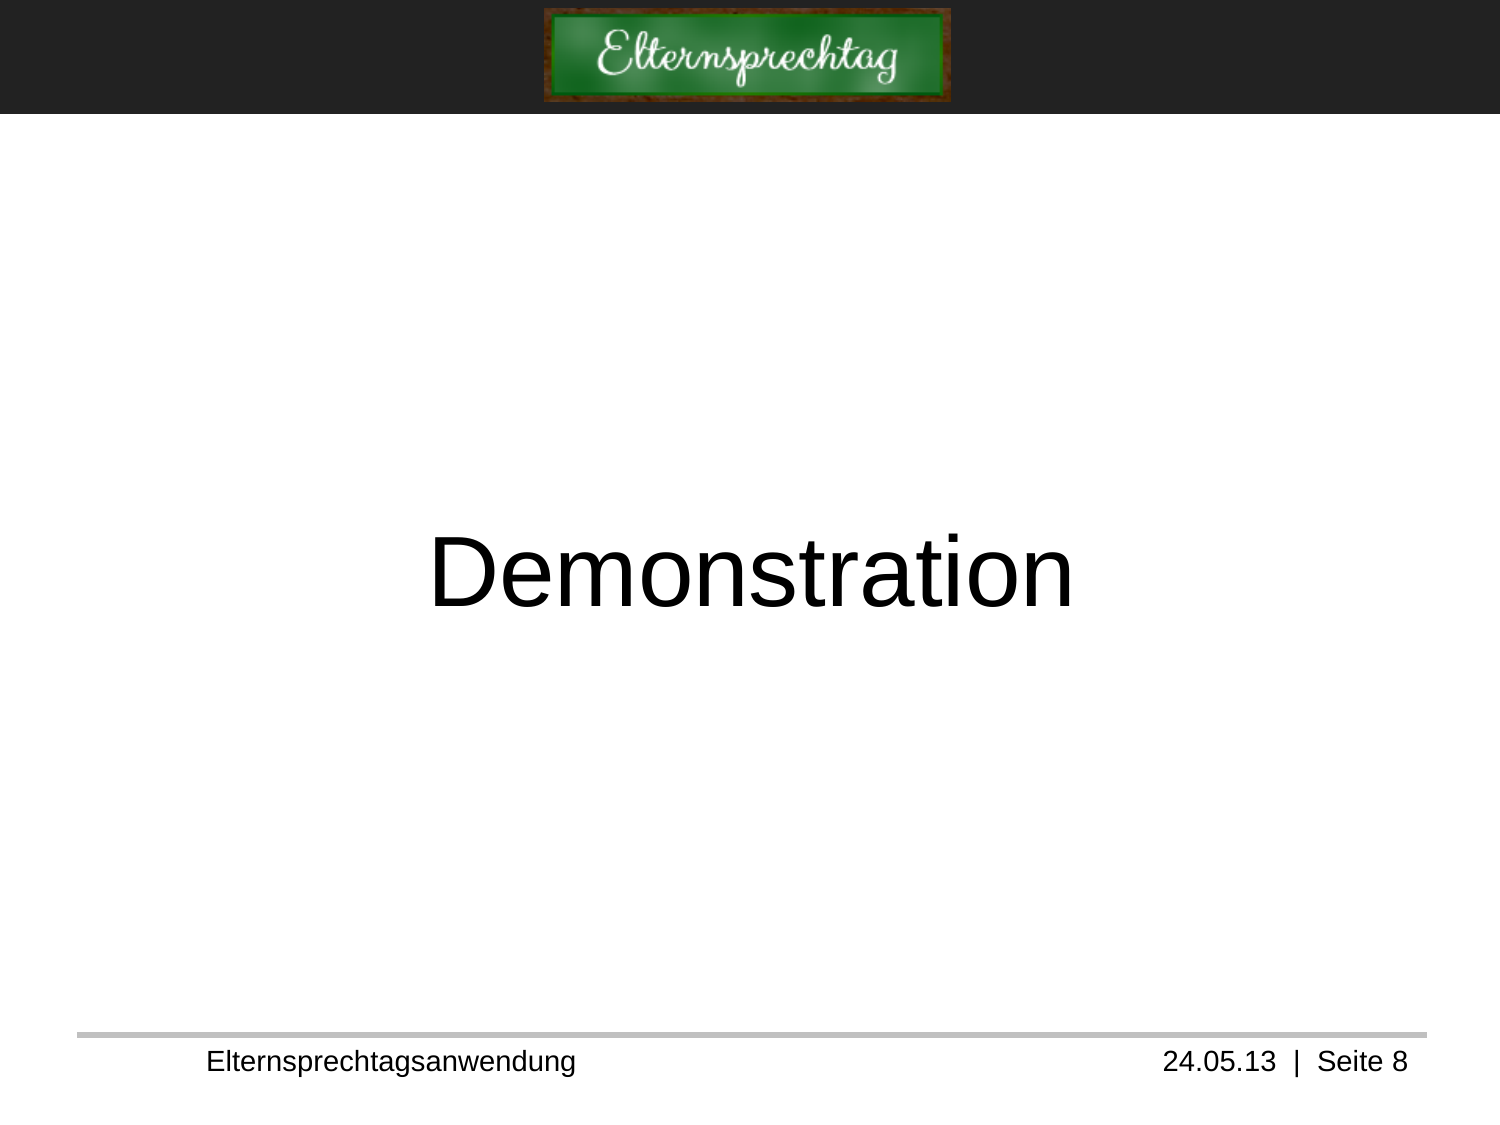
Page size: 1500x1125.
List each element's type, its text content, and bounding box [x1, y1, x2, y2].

subtitle Demonstration [76, 102, 1427, 1031]
picture [0, 0, 1500, 114]
